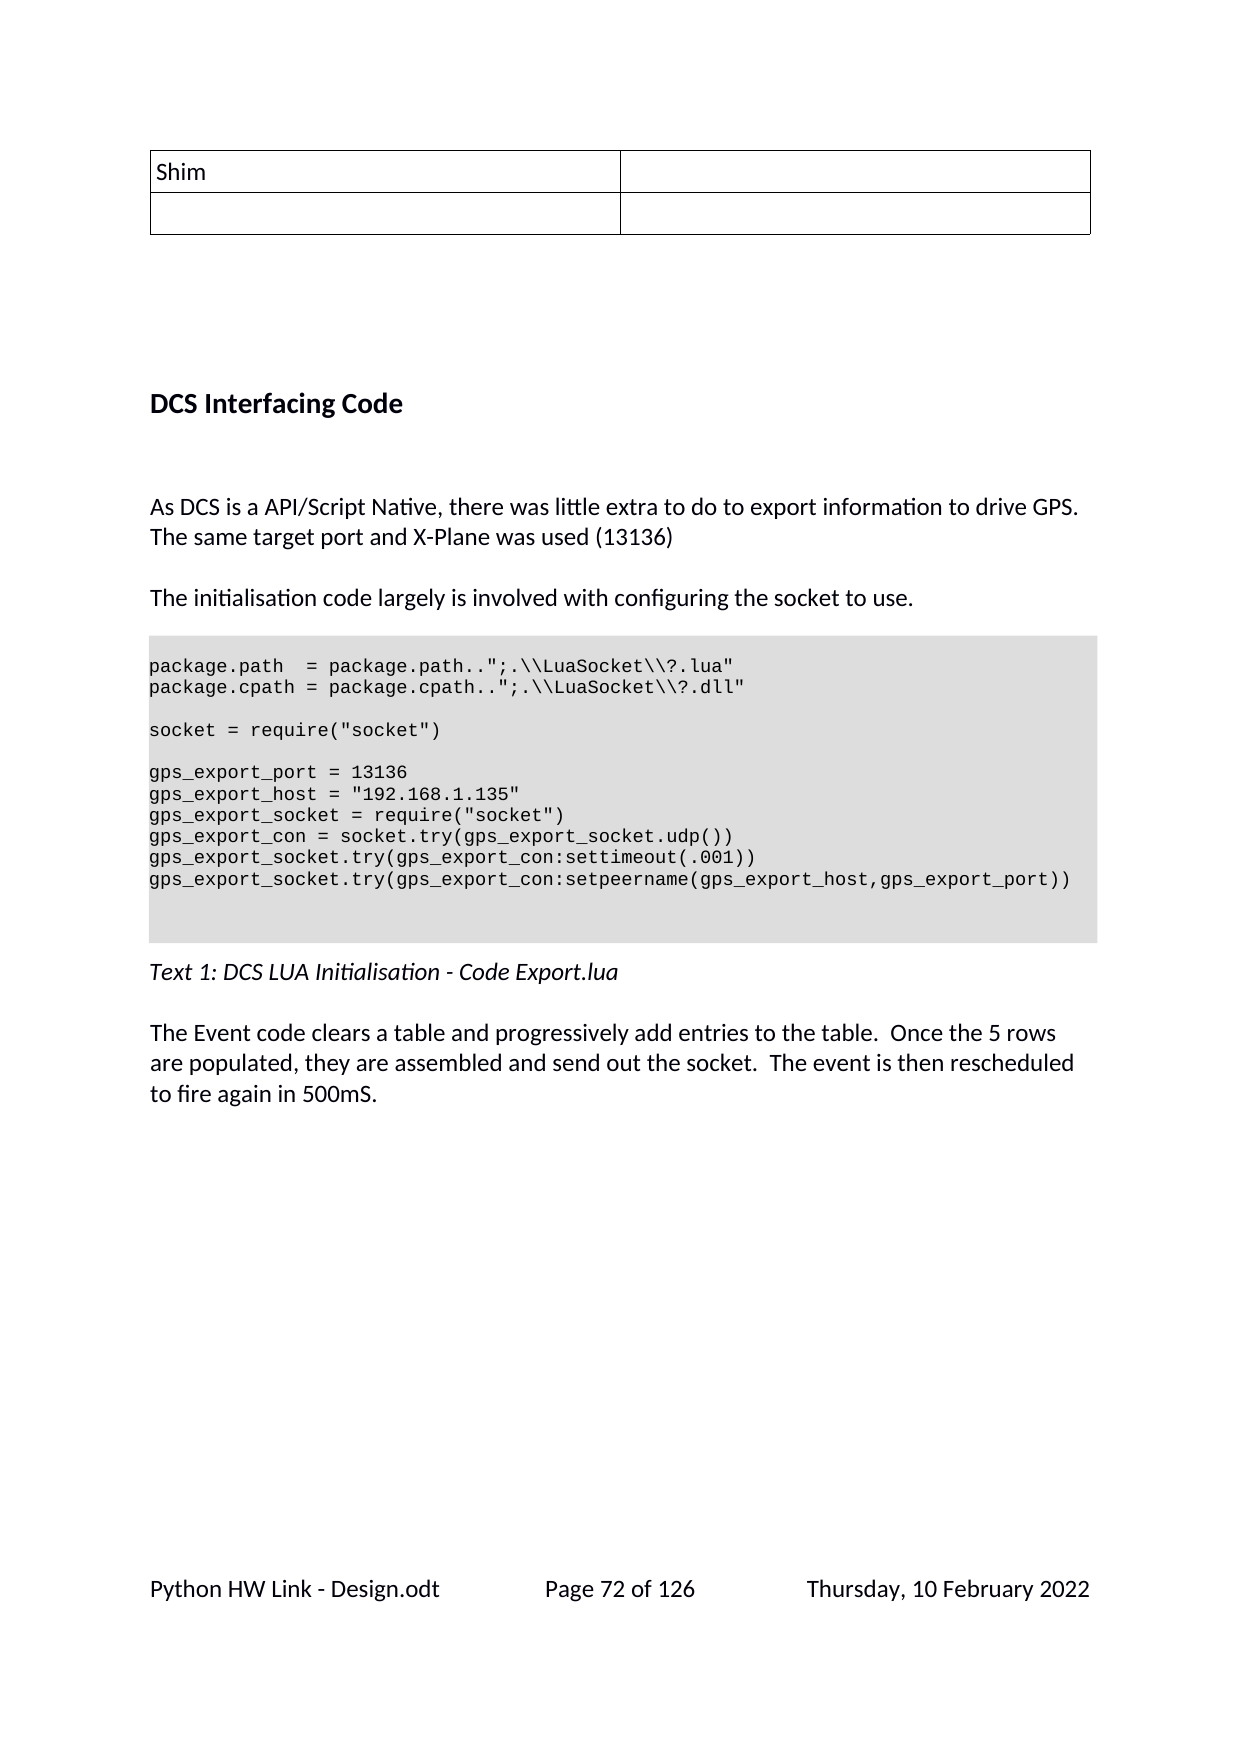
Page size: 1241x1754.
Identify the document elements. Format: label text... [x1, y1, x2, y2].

table_cell Shim [151, 151, 620, 192]
table_cell [151, 193, 620, 234]
table_cell [621, 151, 1090, 192]
text The Event code clears a table and progressively add entries to the table. Once the 5 rows are populated, they are assembled and send out the socket. The event is then rescheduled to fire again in 500mS. [150, 1017, 1090, 1108]
table_cell [621, 193, 1090, 234]
text Text 1: DCS LUA Initialisation - Code Export.lua [149, 944, 1097, 986]
subtitle DCS Interfacing Code [150, 386, 1090, 421]
text The initialisation code largely is involved with configuring the socket to use. [150, 582, 1090, 613]
text As DCS is a API/Script Native, there was little extra to do to export information to drive GPS. The same target port and X-Plane was used (13136) [150, 491, 1090, 552]
